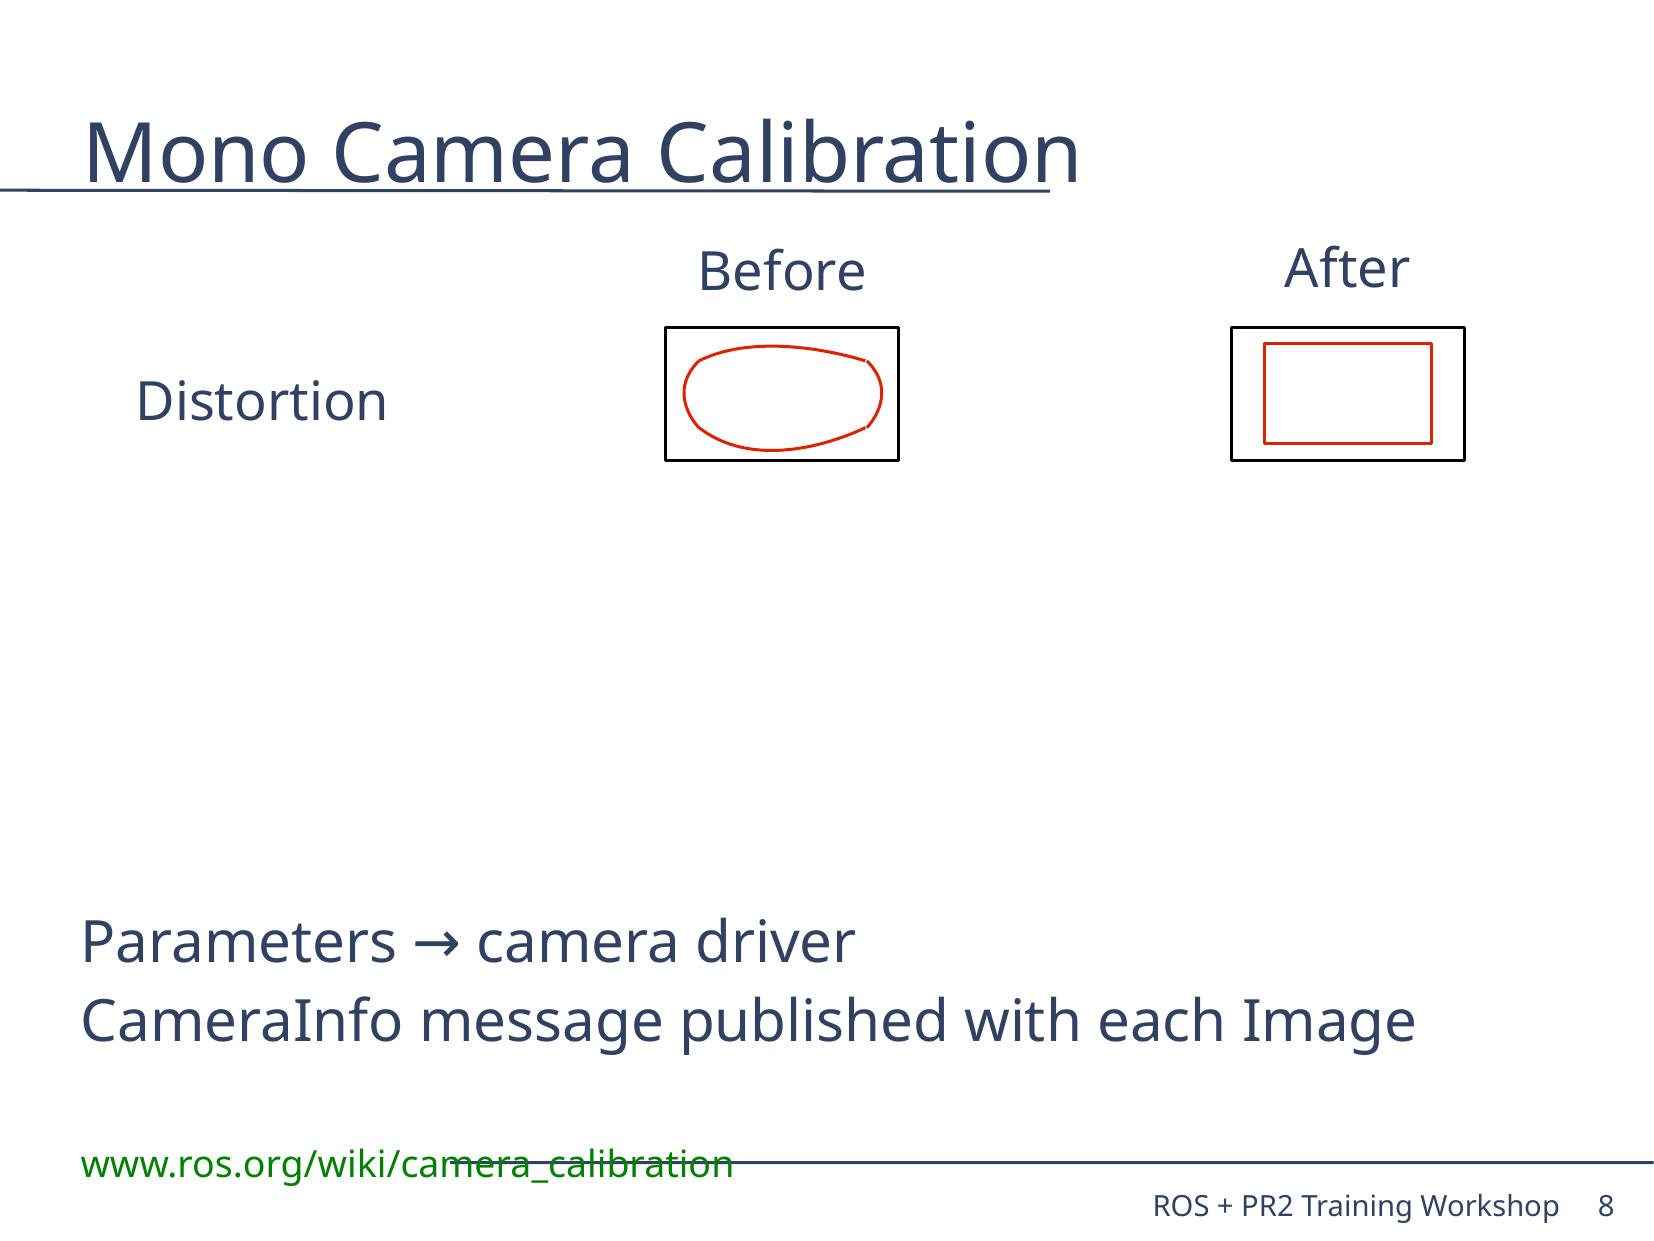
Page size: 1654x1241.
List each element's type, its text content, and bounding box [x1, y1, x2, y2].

text_box Before [650, 225, 914, 300]
text_box After [1254, 222, 1442, 297]
list Parameters → camera driver CameraInfo message published with each Image www.ros.org/wiki/camera_calibration [45, 900, 1576, 1231]
title Mono Camera Calibration [82, 75, 1571, 226]
text_box Distortion [75, 355, 451, 431]
